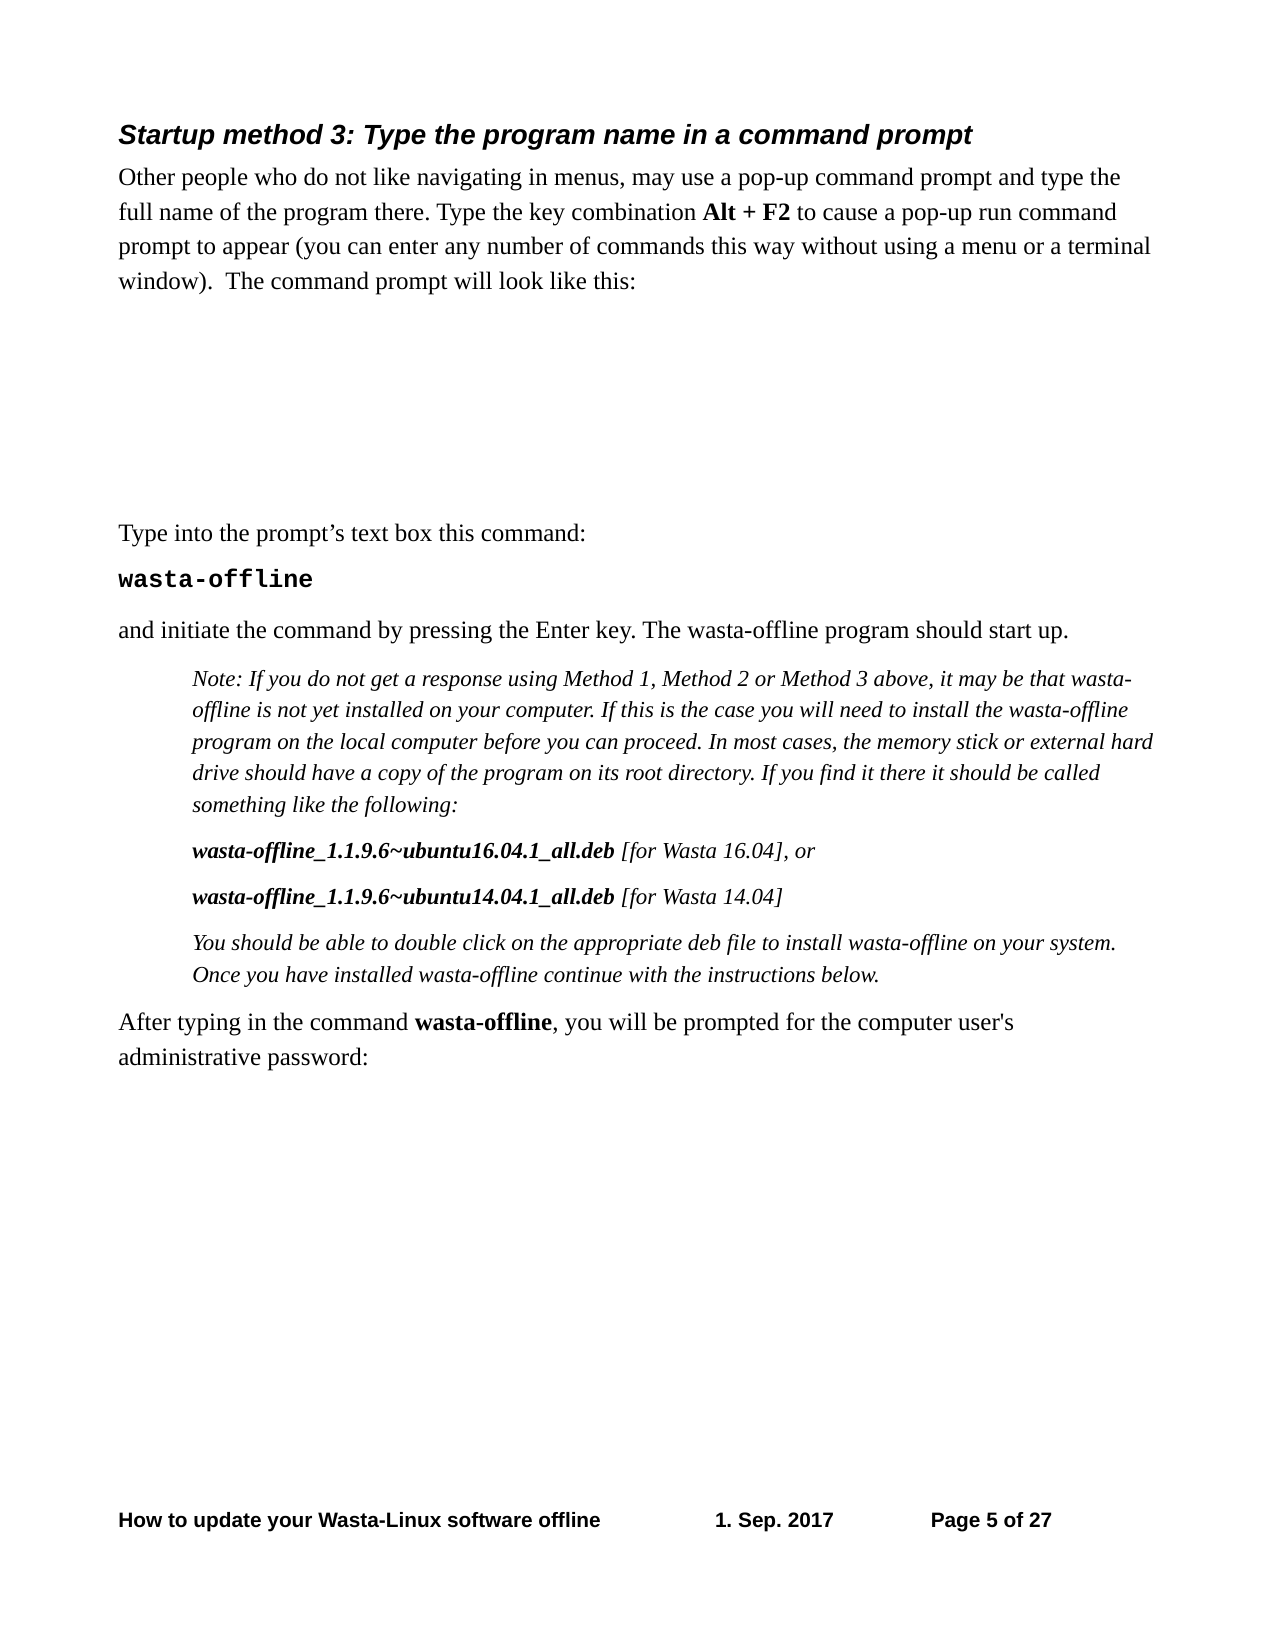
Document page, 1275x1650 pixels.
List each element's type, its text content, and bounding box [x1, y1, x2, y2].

text Type into the prompt’s text box this command: [118, 315, 1157, 547]
text After typing in the command wasta-offline, you will be prompted for the computer user's administrative password: [118, 1007, 1157, 1070]
text You should be able to double click on the appropriate deb file to install wasta-offline on your system. Once you have installed wasta-offline continue with the instructions below. [192, 929, 1157, 987]
text Other people who do not like navigating in menus, may use a pop-up command prompt and type the full name of the program there. Type the key combination Alt + F2 to cause a pop-up run command prompt to appear (you can enter any number of commands this way without using a menu or a terminal window). The command prompt will look like this: [118, 162, 1157, 295]
subtitle Startup method 3: Type the program name in a command prompt [118, 118, 1157, 150]
text wasta-offline_1.1.9.6~ubuntu14.04.1_all.deb [for Wasta 14.04] [192, 883, 1157, 909]
text Note: If you do not get a response using Method 1, Method 2 or Method 3 above, it may be that wasta-offline is not yet installed on your computer. If this is the case you will need to install the wasta-offline program on the local computer before you can proceed. In most cases, the memory stick or external hard drive should have a copy of the program on its root directory. If you find it there it should be called something like the following: [192, 665, 1157, 817]
text wasta-offline_1.1.9.6~ubuntu16.04.1_all.deb [for Wasta 16.04], or [192, 837, 1157, 863]
text wasta-offline [118, 567, 1157, 595]
text and initiate the command by pressing the Enter key. The wasta-offline program should start up. [118, 616, 1157, 644]
